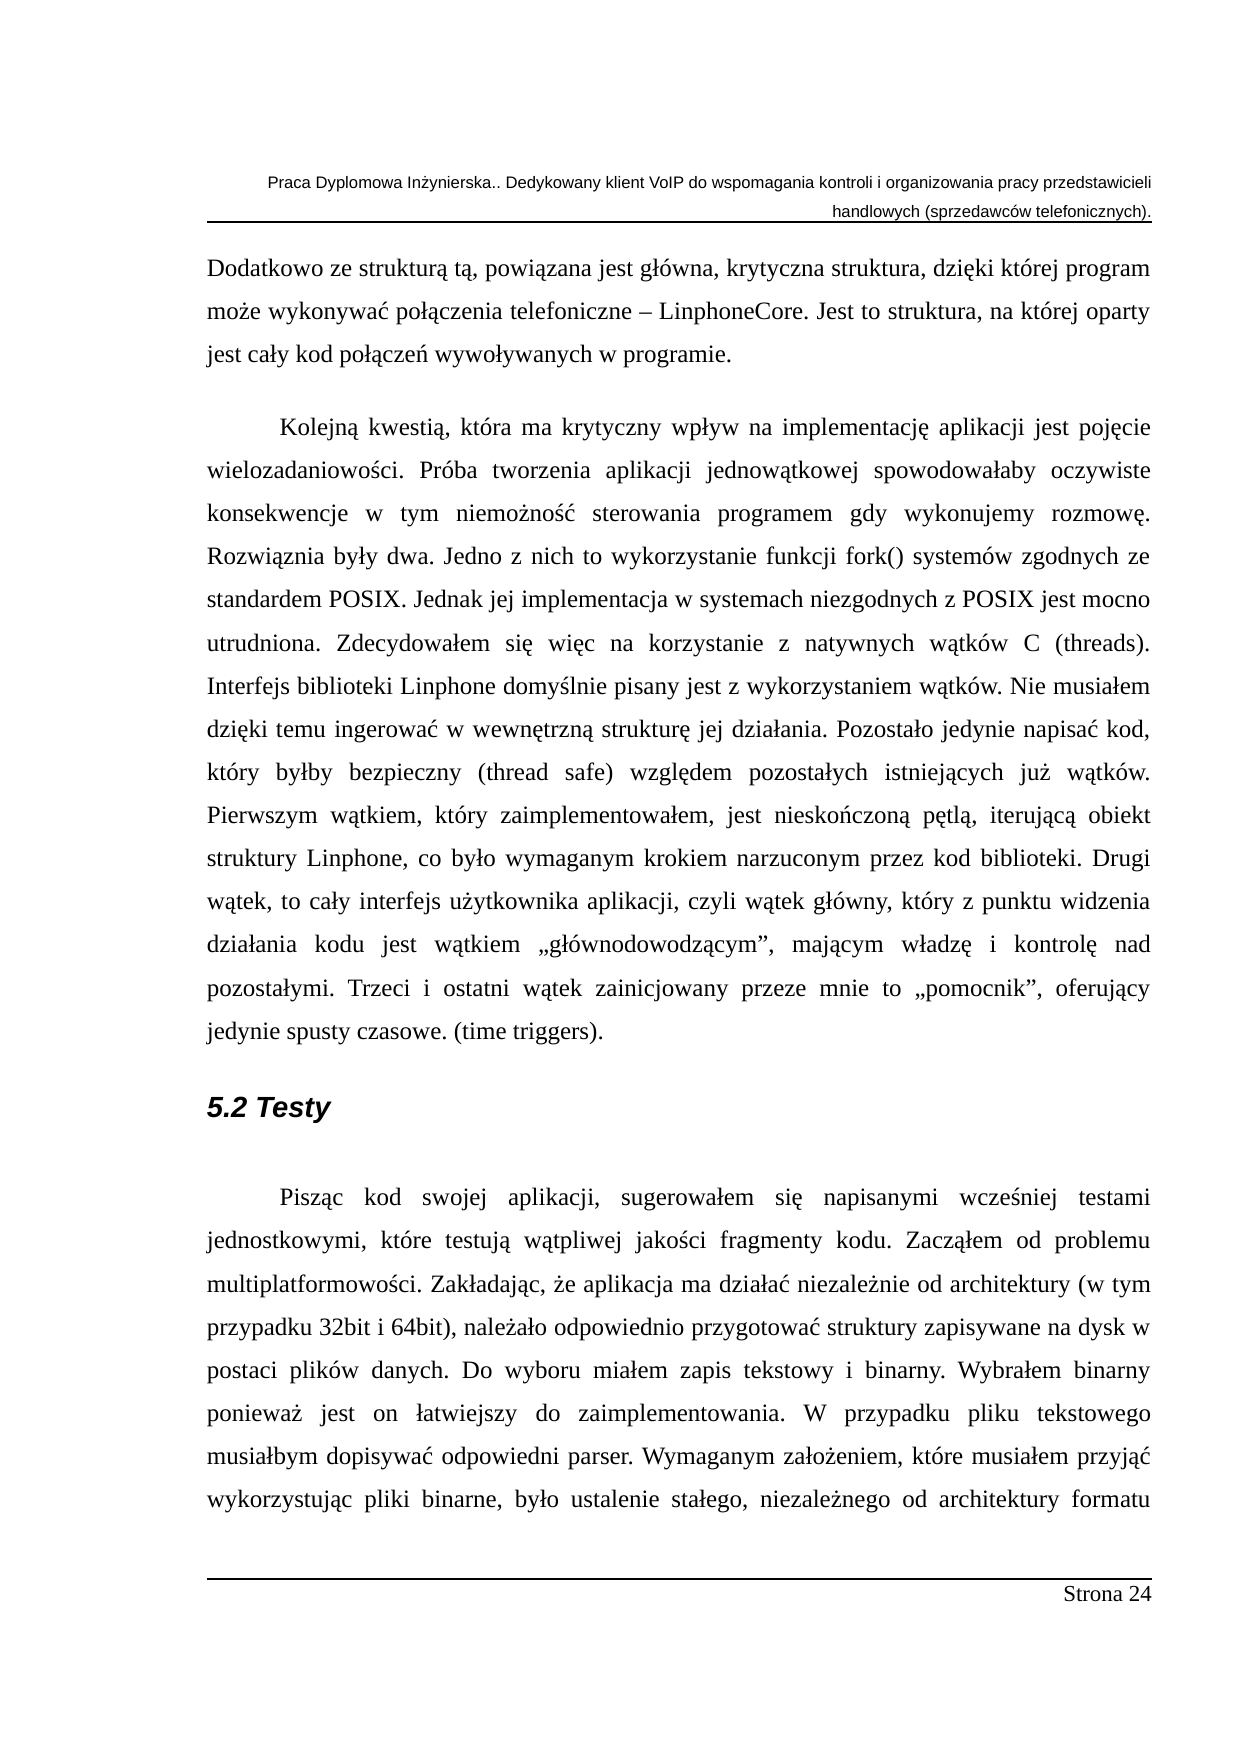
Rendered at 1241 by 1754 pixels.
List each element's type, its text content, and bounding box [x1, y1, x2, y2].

text Dodatkowo ze strukturą tą, powiązana jest główna, krytyczna struktura, dzięki której program może wykonywać połączenia telefoniczne – LinphoneCore. Jest to struktura, na której oparty jest cały kod połączeń wywoływanych w programie. [207, 253, 1152, 368]
text Kolejną kwestią, która ma krytyczny wpływ na implementację aplikacji jest pojęcie wielozadaniowości. Próba tworzenia aplikacji jednowątkowej spowodowałaby oczywiste konsekwencje w tym niemożność sterowania programem gdy wykonujemy rozmowę. Rozwiąznia były dwa. Jedno z nich to wykorzystanie funkcji fork() systemów zgodnych ze standardem POSIX. Jednak jej implementacja w systemach niezgodnych z POSIX jest mocno utrudniona. Zdecydowałem się więc na korzystanie z natywnych wątków C (threads). Interfejs biblioteki Linphone domyślnie pisany jest z wykorzystaniem wątków. Nie musiałem dzięki temu ingerować w wewnętrzną strukturę jej działania. Pozostało jedynie napisać kod, który byłby bezpieczny (thread safe) względem pozostałych istniejących już wątków. Pierwszym wątkiem, który zaimplementowałem, jest nieskończoną pętlą, iterującą obiekt struktury Linphone, co było wymaganym krokiem narzuconym przez kod biblioteki. Drugi wątek, to cały interfejs użytkownika aplikacji, czyli wątek główny, który z punktu widzenia działania kodu jest wątkiem „głównodowodzącym”, mającym władzę i kontrolę nad pozostałymi. Trzeci i ostatni wątek zainicjowany przeze mnie to „pomocnik”, oferujący jedynie spusty czasowe. (time triggers). [207, 412, 1152, 1044]
subtitle 5.2 Testy [207, 1090, 1152, 1123]
text Pisząc kod swojej aplikacji, sugerowałem się napisanymi wcześniej testami jednostkowymi, które testują wątpliwej jakości fragmenty kodu. Zacząłem od problemu multiplatformowości. Zakładając, że aplikacja ma działać niezależnie od architektury (w tym przypadku 32bit i 64bit), należało odpowiednio przygotować struktury zapisywane na dysk w postaci plików danych. Do wyboru miałem zapis tekstowy i binarny. Wybrałem binarny ponieważ jest on łatwiejszy do zaimplementowania. W przypadku pliku tekstowego musiałbym dopisywać odpowiedni parser. Wymaganym założeniem, które musiałem przyjąć wykorzystując pliki binarne, było ustalenie stałego, niezależnego od architektury formatu [207, 1182, 1152, 1513]
